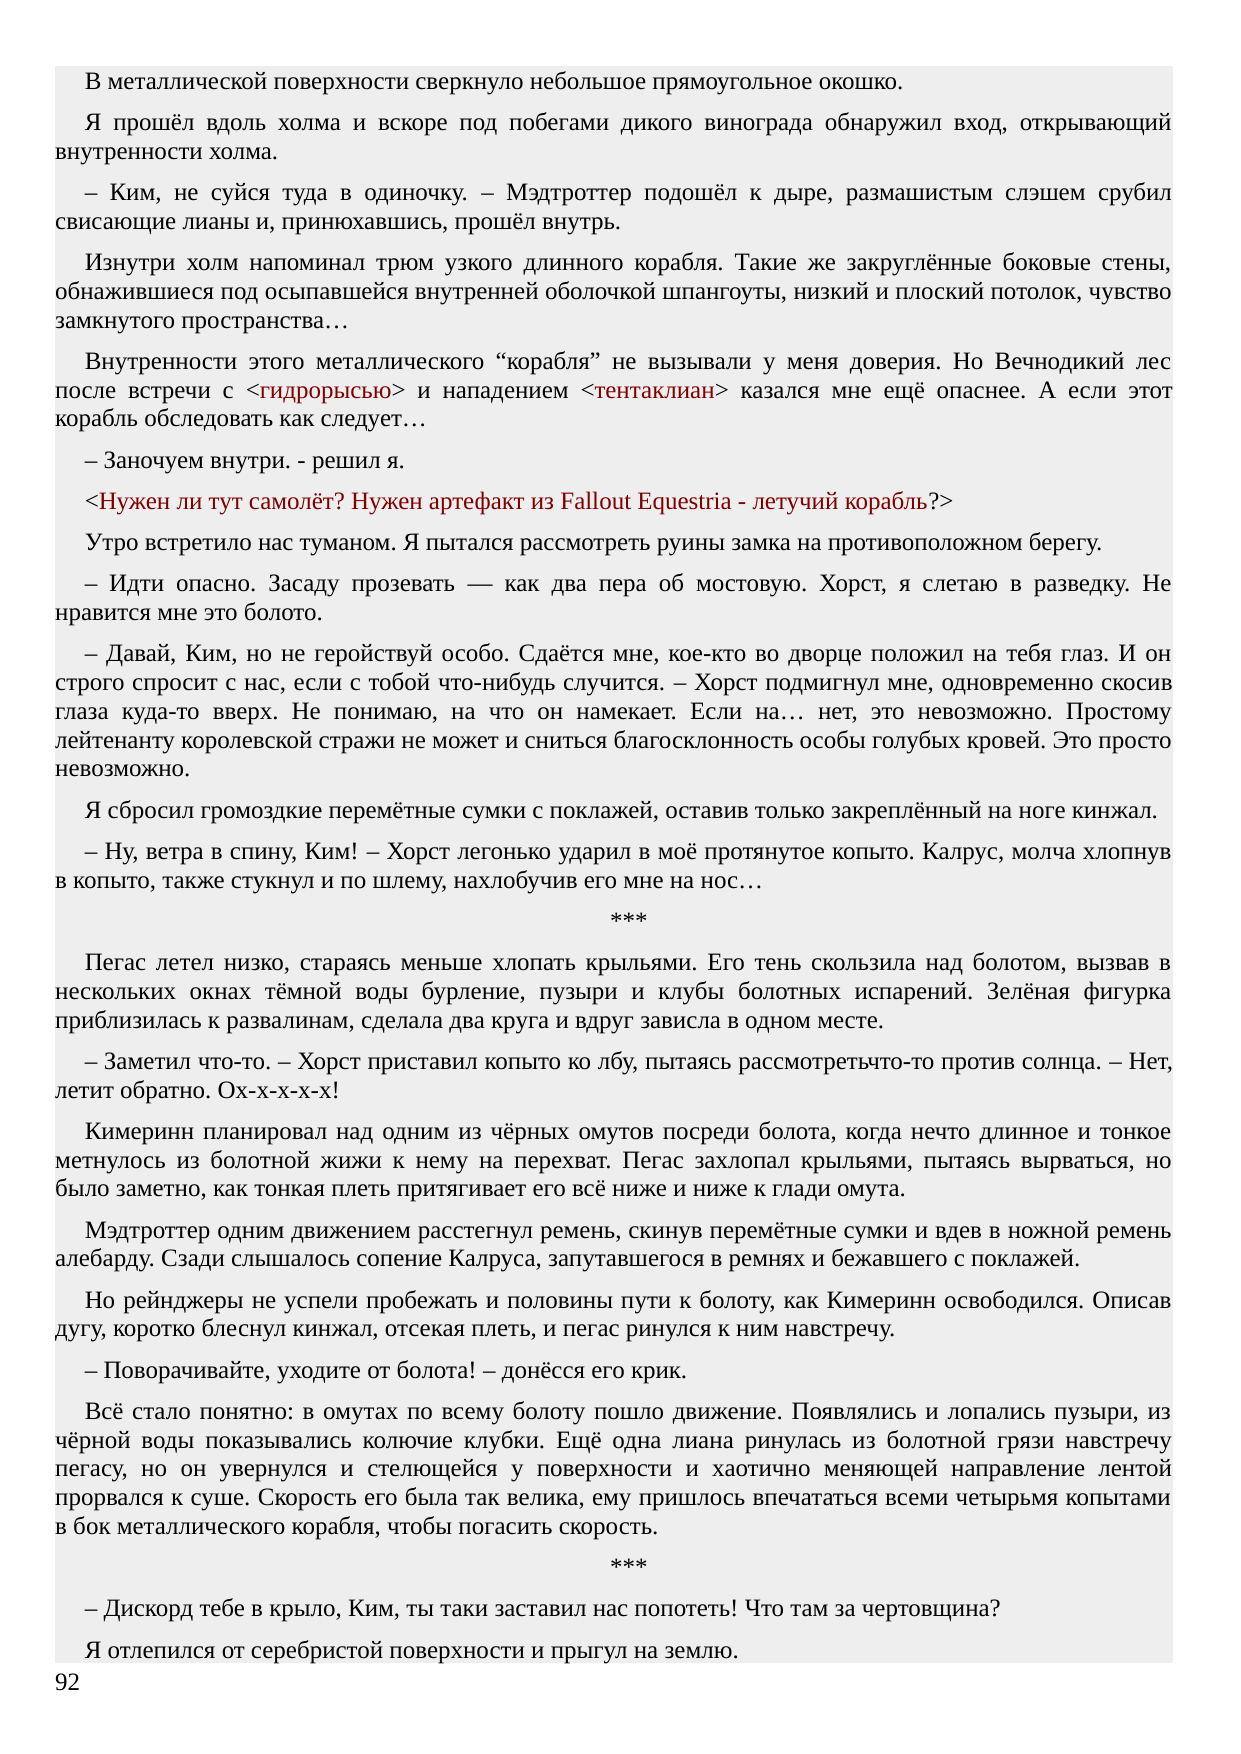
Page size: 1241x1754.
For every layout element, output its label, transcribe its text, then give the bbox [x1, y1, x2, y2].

text – Дискорд тебе в крыло, Ким, ты таки заставил нас попотеть! Что там за чертовщина? [55, 1593, 1173, 1622]
text – Поворачивайте, уходите от болота! – донёсся его крик. [55, 1355, 1173, 1383]
text Я отлепился от серебристой поверхности и прыгул на землю. [55, 1635, 1173, 1663]
text – Ким, не суйся туда в одиночку. – Мэдтроттер подошёл к дыре, размашистым слэшем срубил свисающие лианы и, принюхавшись, прошёл внутрь. [55, 177, 1173, 235]
text Кимеринн планировал над одним из чёрных омутов посреди болота, когда нечто длинное и тонкое метнулось из болотной жижи к нему на перехват. Пегас захлопал крыльями, пытаясь вырваться, но было заметно, как тонкая плеть притягивает его всё ниже и ниже к глади омута. [55, 1116, 1173, 1202]
text В металлической поверхности сверкнуло небольшое прямоугольное окошко. [55, 66, 1173, 95]
text *** [55, 1552, 1173, 1581]
text – Ну, ветра в спину, Ким! – Хорст легонько ударил в моё протянутое копыто. Калрус, молча хлопнув в копыто, также стукнул и по шлему, нахлобучив его мне на нос… [55, 836, 1173, 893]
text Но рейнджеры не успели пробежать и половины пути к болоту, как Кимеринн освободился. Описав дугу, коротко блеснул кинжал, отсекая плеть, и пегас ринулся к ним навстречу. [55, 1285, 1173, 1342]
text Изнутри холм напоминал трюм узкого длинного корабля. Такие же закруглённые боковые стены, обнажившиеся под осыпавшейся внутренней оболочкой шпангоуты, низкий и плоский потолок, чувство замкнутого пространства… [55, 247, 1173, 333]
text Всё стало понятно: в омутах по всему болоту пошло движение. Появлялись и лопались пузыри, из чёрной воды показывались колючие клубки. Ещё одна лиана ринулась из болотной грязи навстречу пегасу, но он увернулся и стелющейся у поверхности и хаотично меняющей направление лентой прорвался к суше. Скорость его была так велика, ему пришлось впечататься всеми четырьмя копытами в бок металлического корабля, чтобы погасить скорость. [55, 1396, 1173, 1540]
text <Нужен ли тут самолёт? Нужен артефакт из Fallout Equestria - летучий корабль?> [55, 486, 1173, 515]
text Внутренности этого металлического “корабля” не вызывали у меня доверия. Но Вечнодикий лес после встречи с <гидрорысью> и нападением <тентаклиан> казался мне ещё опаснее. А если этот корабль обследовать как следует… [55, 346, 1173, 432]
text – Давай, Ким, но не геройствуй особо. Сдаётся мне, кое-кто во дворце положил на тебя глаз. И он строго спросит с нас, если с тобой что-нибудь случится. – Хорст подмигнул мне, одновременно скосив глаза куда-то вверх. Не понимаю, на что он намекает. Если на… нет, это невозможно. Простому лейтенанту королевской стражи не может и сниться благосклонность особы голубых кровей. Это просто невозможно. [55, 638, 1173, 782]
text – Идти опасно. Засаду прозевать — как два пера об мостовую. Хорст, я слетаю в разведку. Не нравится мне это болото. [55, 568, 1173, 626]
text – Заметил что-то. – Хорст приставил копыто ко лбу, пытаясь рассмотретьчто-то против солнца. – Нет, летит обратно. Ох-х-х-х-х! [55, 1046, 1173, 1103]
text Пегас летел низко, стараясь меньше хлопать крыльями. Его тень скользила над болотом, вызвав в нескольких окнах тёмной воды бурление, пузыри и клубы болотных испарений. Зелёная фигурка приблизилась к развалинам, сделала два круга и вдруг зависла в одном месте. [55, 947, 1173, 1033]
text Мэдтроттер одним движением расстегнул ремень, скинув перемётные сумки и вдев в ножной ремень алебарду. Сзади слышалось сопение Калруса, запутавшегося в ремнях и бежавшего с поклажей. [55, 1215, 1173, 1272]
text Я прошёл вдоль холма и вскоре под побегами дикого винограда обнаружил вход, открывающий внутренности холма. [55, 107, 1173, 165]
text *** [55, 906, 1173, 935]
text Я сбросил громоздкие перемётные сумки с поклажей, оставив только закреплённый на ноге кинжал. [55, 795, 1173, 823]
text – Заночуем внутри. - решил я. [55, 445, 1173, 473]
text Утро встретило нас туманом. Я пытался рассмотреть руины замка на противоположном берегу. [55, 527, 1173, 556]
